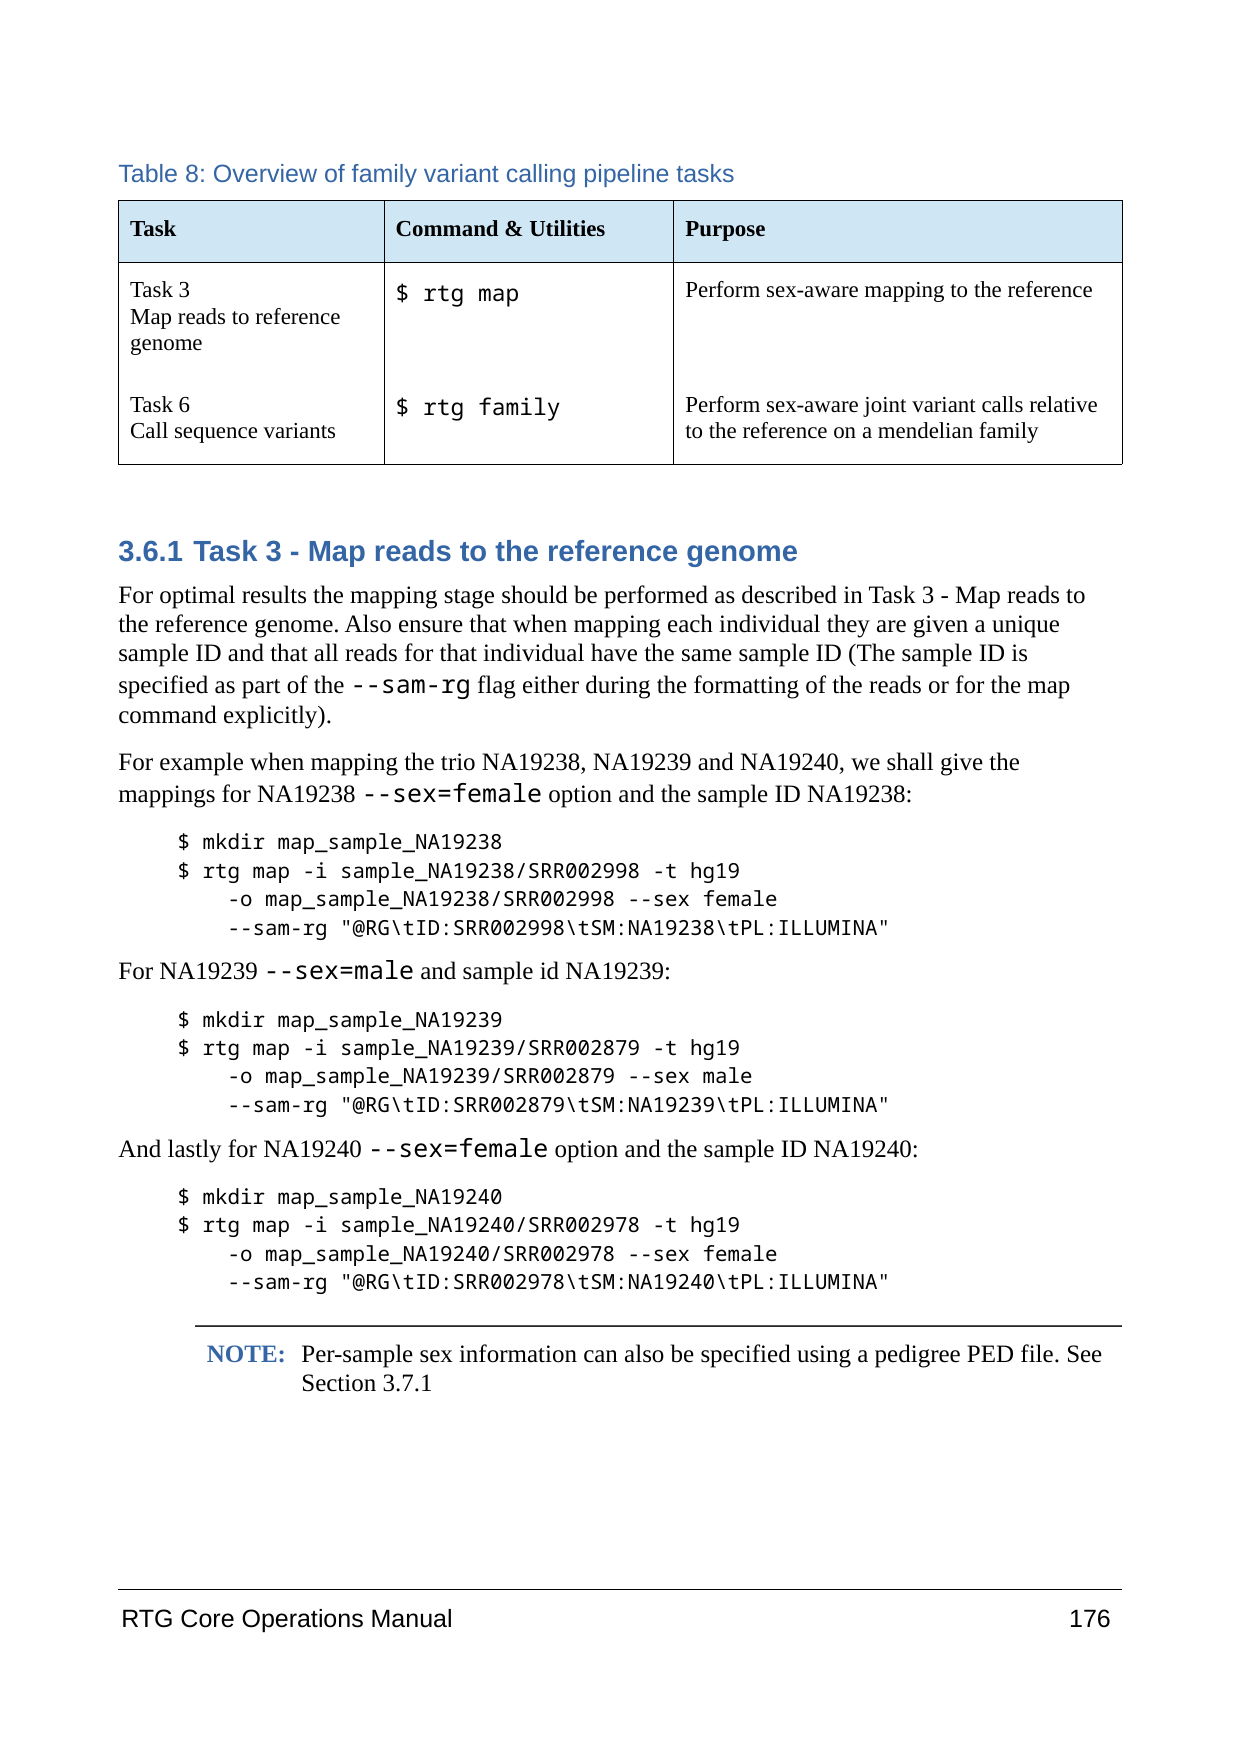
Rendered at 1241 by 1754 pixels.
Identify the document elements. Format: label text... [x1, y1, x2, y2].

text NOTE: Per-sample sex information can also be specified using a pedigree PED file. See Section 3.7.1 [195, 1328, 1122, 1408]
text --sam-rg "@RG\tID:SRR002978\tSM:NA19240\tPL:ILLUMINA" [177, 1267, 1122, 1296]
text $ rtg map -i sample_NA19240/SRR002978 -t hg19 [177, 1211, 1122, 1239]
text -o map_sample_NA19240/SRR002978 --sex female [177, 1239, 1122, 1267]
text For optimal results the mapping stage should be performed as described in Task 3 - Map reads to the reference genome. Also ensure that when mapping each individual they are given a unique sample ID and that all reads for that individual have the same sample ID (The sample ID is specified as part of the --sam-rg flag either during the formatting of the reads or for the map command explicitly). [118, 580, 1122, 729]
text And lastly for NA19240 --sex=female option and the sample ID NA19240: [118, 1130, 1122, 1164]
text $ rtg map -i sample_NA19238/SRR002998 -t hg19 [177, 856, 1122, 884]
table_cell $ rtg map [385, 263, 673, 376]
text $ rtg map -i sample_NA19239/SRR002879 -t hg19 [177, 1033, 1122, 1062]
table_cell Task 6 Call sequence variants [119, 376, 384, 464]
table_header Command & Utilities [385, 201, 673, 262]
table_header Task [119, 201, 384, 262]
table_cell Perform sex-aware joint variant calls relative to the reference on a mendelian family [674, 376, 1122, 464]
text For NA19239 --sex=male and sample id NA19239: [118, 953, 1122, 987]
text $ mkdir map_sample_NA19240 [177, 1182, 1122, 1211]
subtitle Task 3 - Map reads to the reference genome [118, 534, 1122, 568]
text $ mkdir map_sample_NA19239 [177, 1005, 1122, 1033]
table_cell $ rtg family [385, 376, 673, 464]
text -o map_sample_NA19238/SRR002998 --sex female [177, 884, 1122, 913]
table_header Purpose [674, 201, 1122, 262]
table_cell Task 3 Map reads to reference genome [119, 263, 384, 376]
text Table 8: Overview of family variant calling pipeline tasks [118, 159, 1122, 187]
text For example when mapping the trio NA19238, NA19239 and NA19240, we shall give the mappings for NA19238 --sex=female option and the sample ID NA19238: [118, 747, 1122, 810]
text --sam-rg "@RG\tID:SRR002998\tSM:NA19238\tPL:ILLUMINA" [177, 913, 1122, 941]
text --sam-rg "@RG\tID:SRR002879\tSM:NA19239\tPL:ILLUMINA" [177, 1090, 1122, 1118]
text -o map_sample_NA19239/SRR002879 --sex male [177, 1062, 1122, 1090]
text $ mkdir map_sample_NA19238 [177, 827, 1122, 856]
table_cell Perform sex-aware mapping to the reference [674, 263, 1122, 376]
